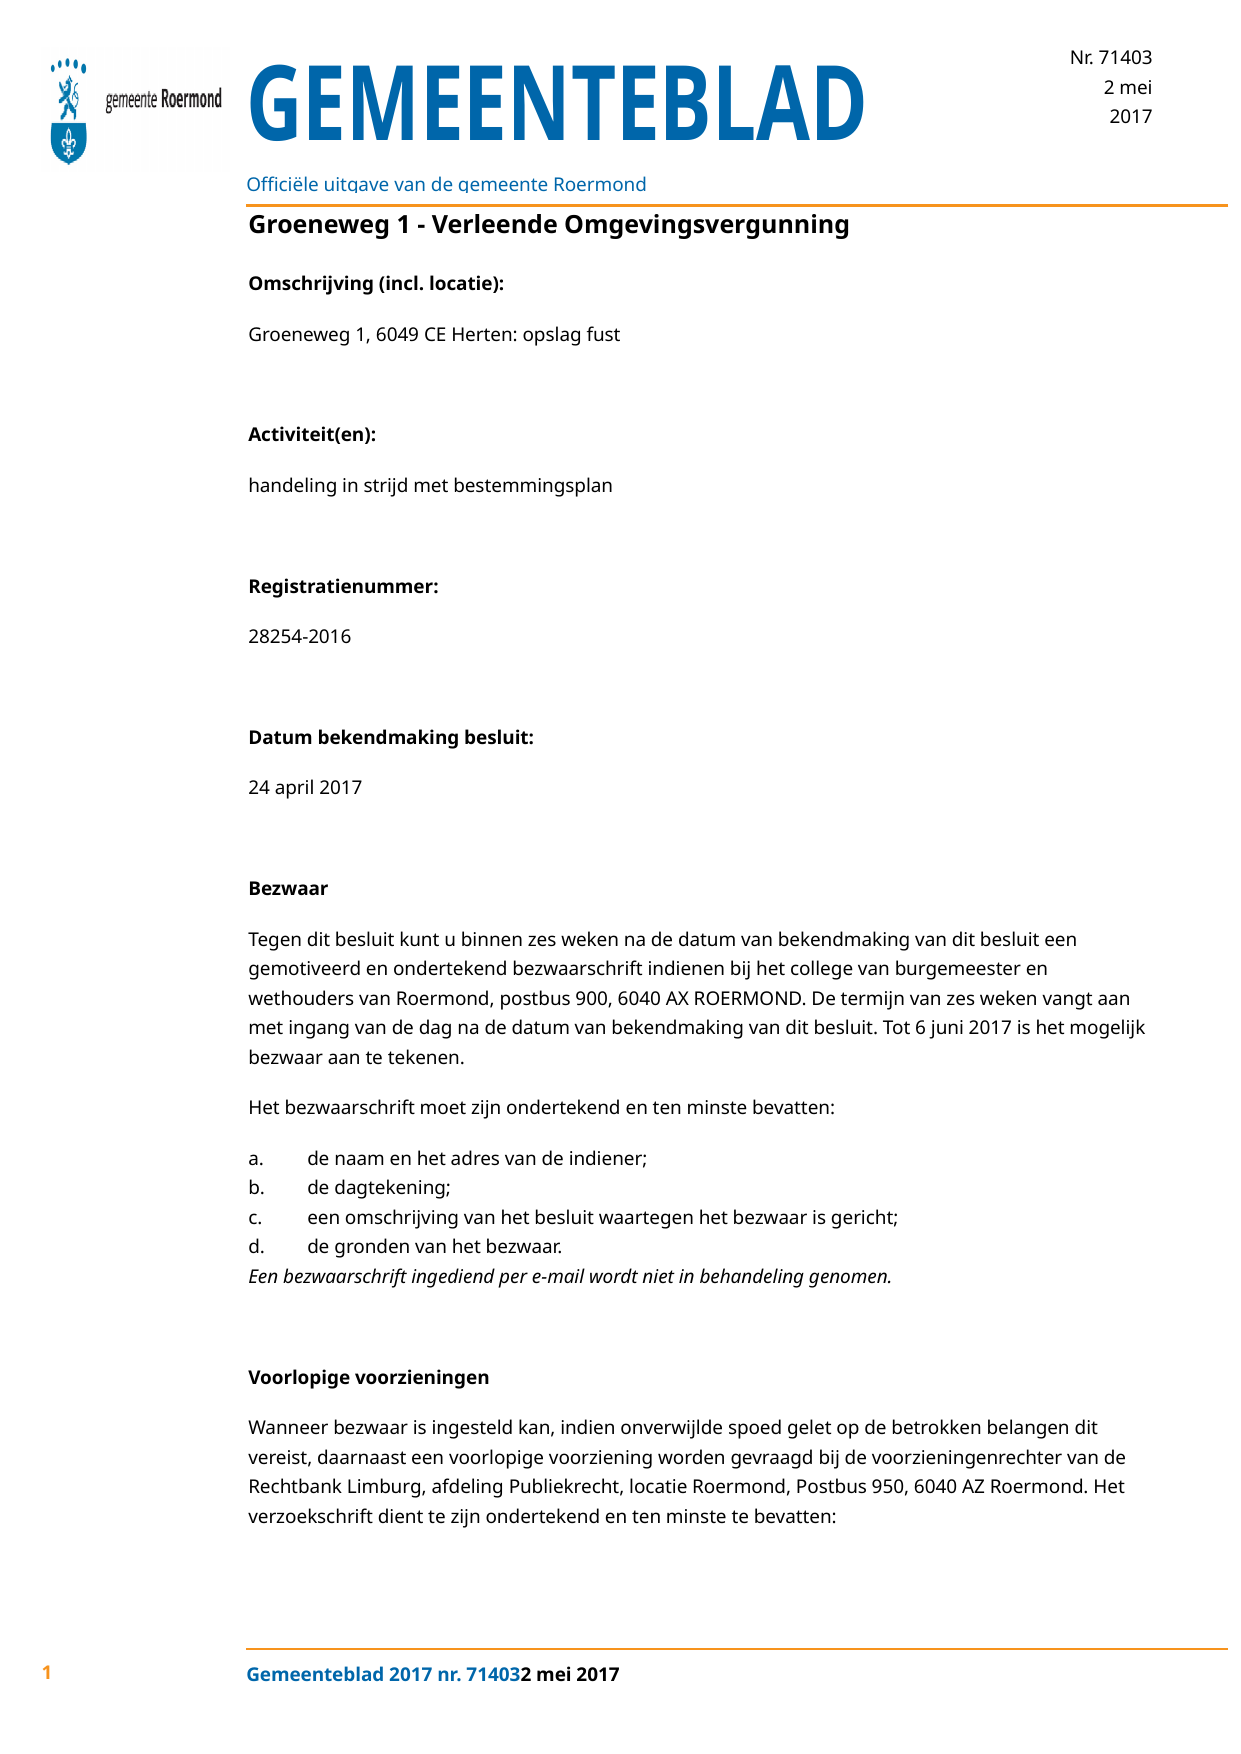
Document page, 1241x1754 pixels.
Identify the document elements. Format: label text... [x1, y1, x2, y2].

text Bezwaar [248, 875, 1152, 901]
text Het bezwaarschrift moet zijn ondertekend en ten minste bevatten: [248, 1094, 1152, 1120]
text Registratienummer: [248, 573, 1152, 598]
text 28254-2016 [248, 623, 1152, 649]
list een omschrijving van het besluit waartegen het bezwaar is gericht; [248, 1204, 1152, 1230]
text Activiteit(en): [248, 422, 1152, 447]
text 24 april 2017 [248, 774, 1152, 800]
text Voorlopige voorzieningen [248, 1364, 1152, 1390]
list de dagtekening; [248, 1174, 1152, 1200]
picture [41, 47, 231, 172]
list de gronden van het bezwaar. [248, 1234, 1152, 1259]
text Een bezwaarschrift ingediend per e-mail wordt niet in behandeling genomen. [248, 1263, 1152, 1289]
text Groeneweg 1, 6049 CE Herten: opslag fust [248, 321, 1152, 346]
text handeling in strijd met bestemmingsplan [248, 472, 1152, 498]
list de naam en het adres van de indiener; [248, 1145, 1152, 1171]
text Tegen dit besluit kunt u binnen zes weken na de datum van bekendmaking van dit besluit een gemotiveerd en ondertekend bezwaarschrift indienen bij het college van burgemeester en wethouders van Roermond, postbus 900, 6040 AX ROERMOND. De termijn van zes weken vangt aan met ingang van de dag na de datum van bekendmaking van dit besluit. Tot 6 juni 2017 is het mogelijk bezwaar aan te tekenen. [248, 926, 1152, 1070]
text Wanneer bezwaar is ingesteld kan, indien onverwijlde spoed gelet op de betrokken belangen dit vereist, daarnaast een voorlopige voorziening worden gevraagd bij de voorzieningenrechter van de Rechtbank Limburg, afdeling Publiekrecht, locatie Roermond, Postbus 950, 6040 AZ Roermond. Het verzoekschrift dient te zijn ondertekend en ten minste te bevatten: [248, 1414, 1152, 1529]
text Omschrijving (incl. locatie): [248, 270, 1152, 296]
text Groeneweg 1 - Verleende Omgevingsvergunning [248, 207, 1152, 241]
text Datum bekendmaking besluit: [248, 724, 1152, 750]
